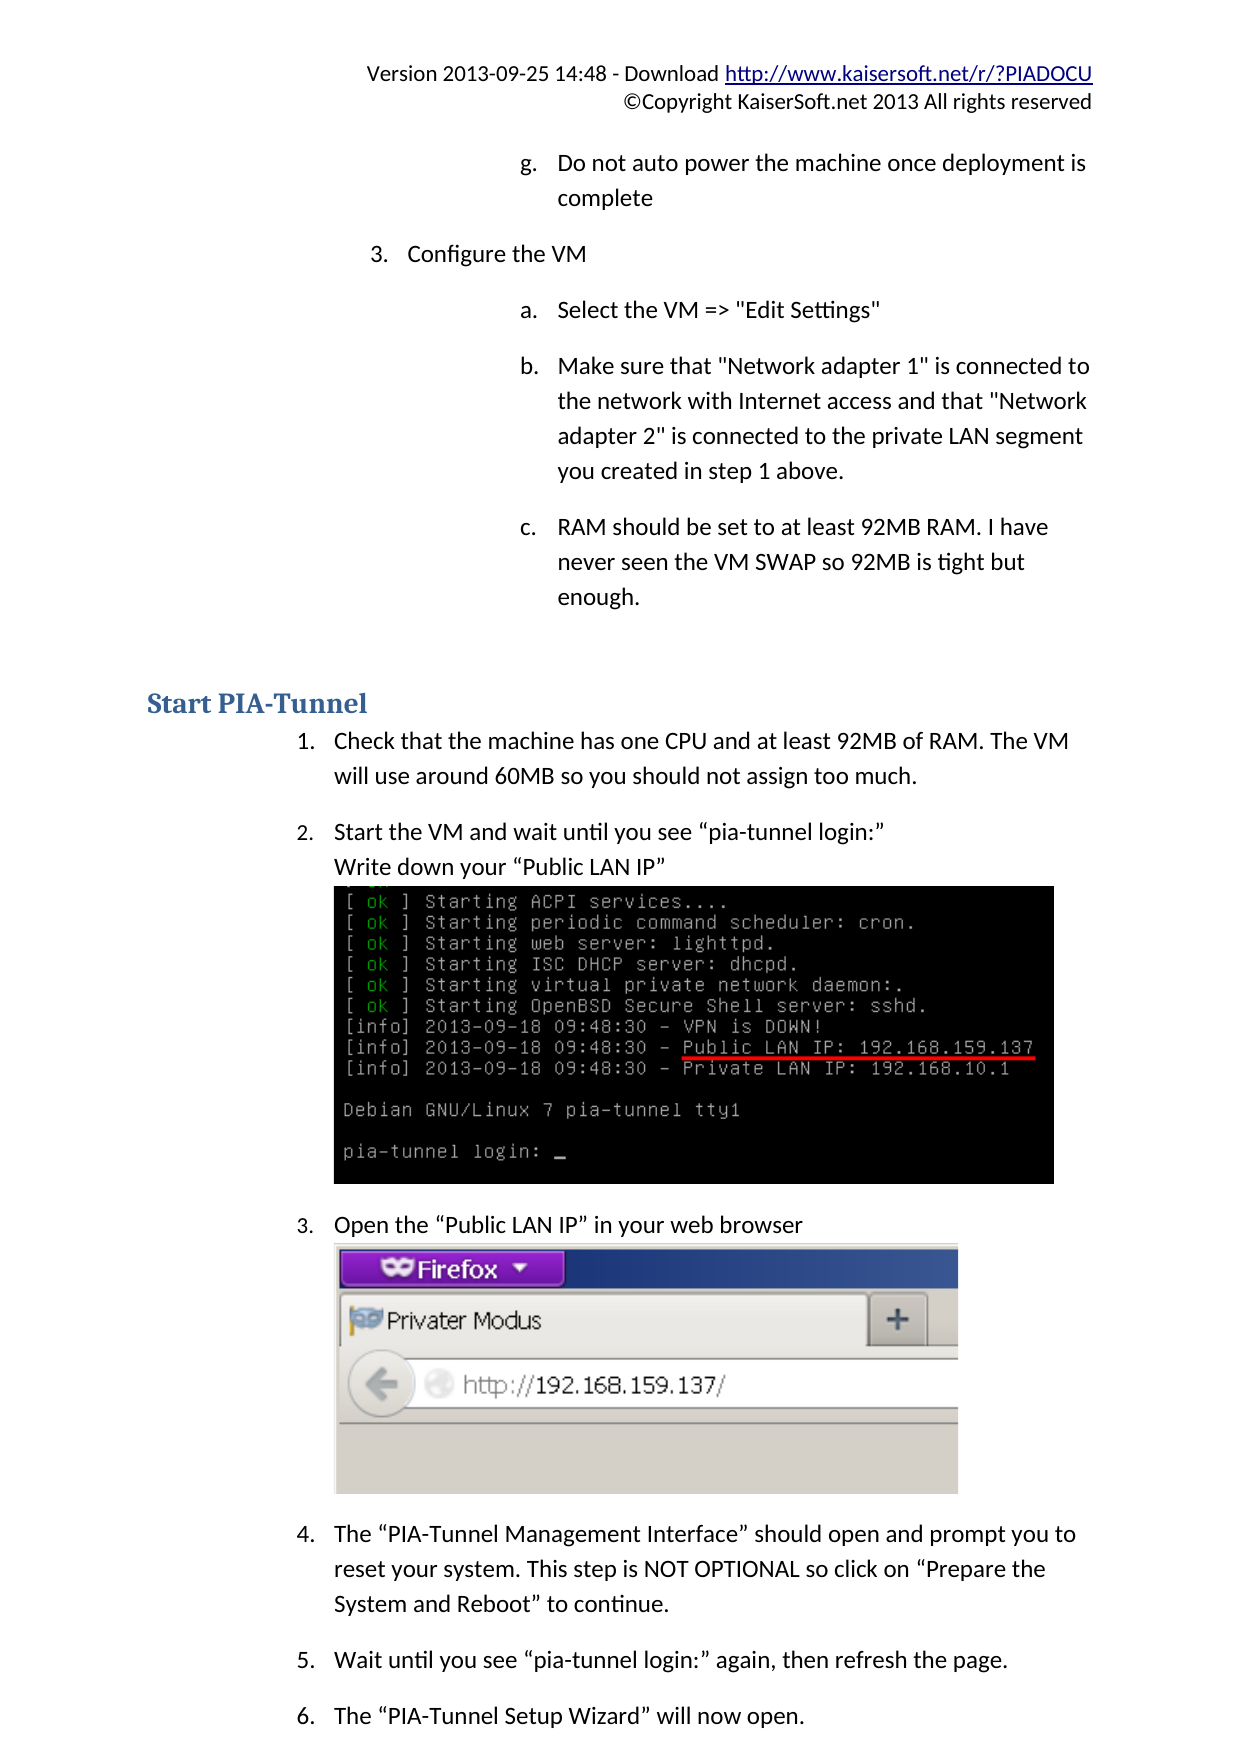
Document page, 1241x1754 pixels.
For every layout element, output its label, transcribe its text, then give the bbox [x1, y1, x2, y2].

list Check that the machine has one CPU and at least 92MB of RAM. The VM will use around 60MB so you should not assign too much. [296, 725, 1093, 791]
list Select the VM => "Edit Settings" [520, 294, 1093, 325]
list Wait until you see “pia-tunnel login:” again, then refresh the page. [296, 1644, 1093, 1675]
list Open the “Public LAN IP” in your web browser [296, 1209, 1093, 1493]
list RAM should be set to at least 92MB RAM. I have never seen the VM SWAP so 92MB is tight but enough. [520, 511, 1093, 611]
list Make sure that "Network adapter 1" is connected to the network with Internet access and that "Network adapter 2" is connected to the private LAN segment you created in step 1 above. [520, 350, 1093, 486]
list The “PIA-Tunnel Setup Wizard” will now open. [296, 1700, 1093, 1731]
subtitle Start PIA-Tunnel [148, 687, 1093, 720]
list Do not auto power the machine once deployment is complete [520, 148, 1093, 213]
list Start the VM and wait until you see “pia-tunnel login:” Write down your “Public LAN IP” [296, 816, 1093, 1184]
list The “PIA-Tunnel Management Interface” should open and prompt you to reset your system. This step is NOT OPTIONAL so click on “Prepare the System and Reboot” to continue. [296, 1518, 1093, 1619]
list Configure the VM [370, 238, 1093, 269]
